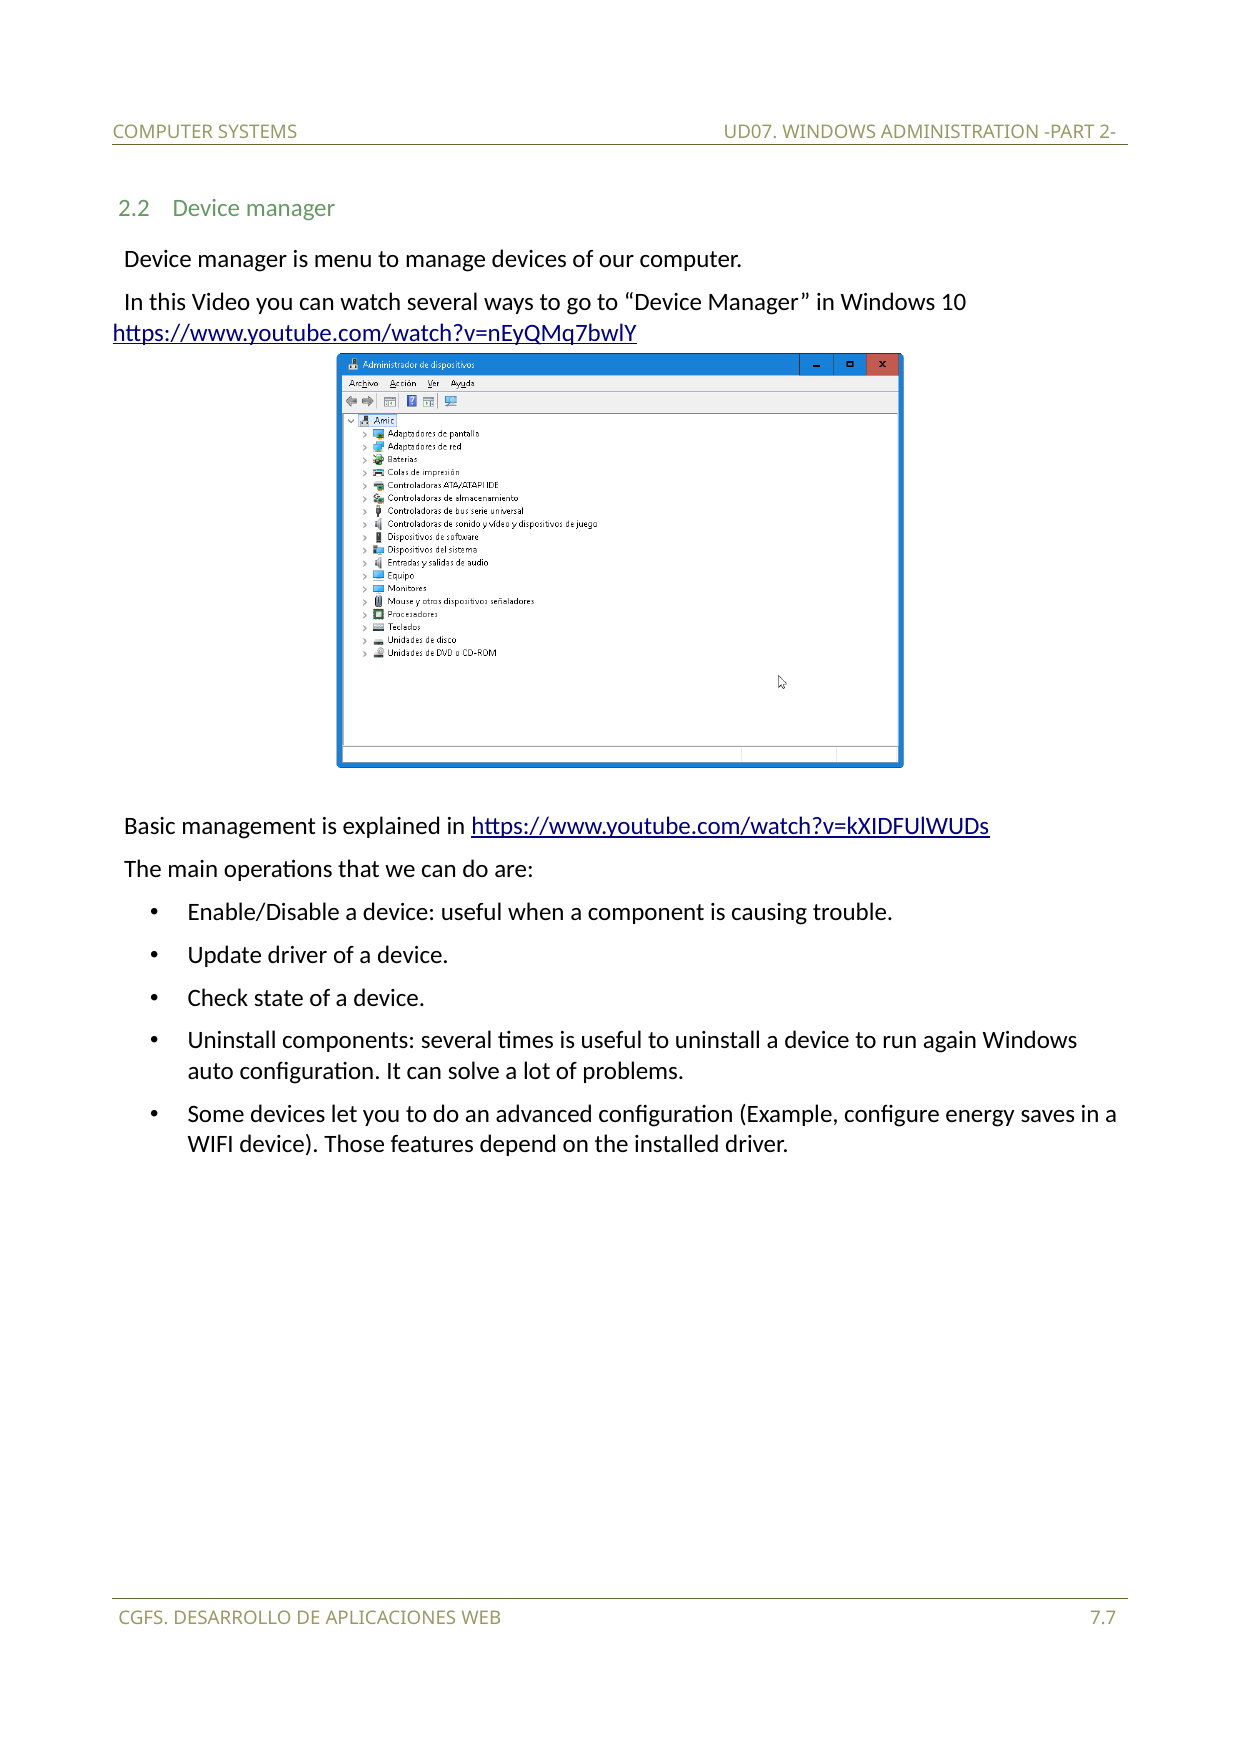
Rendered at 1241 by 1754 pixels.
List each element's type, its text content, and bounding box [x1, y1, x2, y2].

text The main operations that we can do are: [112, 853, 1128, 883]
list Update driver of a device. [150, 939, 1128, 969]
list Uninstall components: several times is useful to uninstall a device to run again Windows auto configuration. It can solve a lot of problems. [150, 1025, 1128, 1086]
text Device manager is menu to manage devices of our computer. [112, 243, 1128, 274]
list Check state of a device. [150, 982, 1128, 1012]
subtitle Device manager [112, 192, 1128, 223]
text Basic management is explained in https://www.youtube.com/watch?v=kXIDFUlWUDs [112, 810, 1128, 841]
picture [336, 353, 904, 768]
list Some devices let you to do an advanced configuration (Example, configure energy saves in a WIFI device). Those features depend on the installed driver. [150, 1098, 1128, 1159]
list Enable/Disable a device: useful when a component is causing trouble. [150, 896, 1128, 926]
text In this Video you can watch several ways to go to “Device Manager” in Windows 10 https://www.youtube.com/watch?v=nEyQMq7bwlY [112, 286, 1128, 347]
